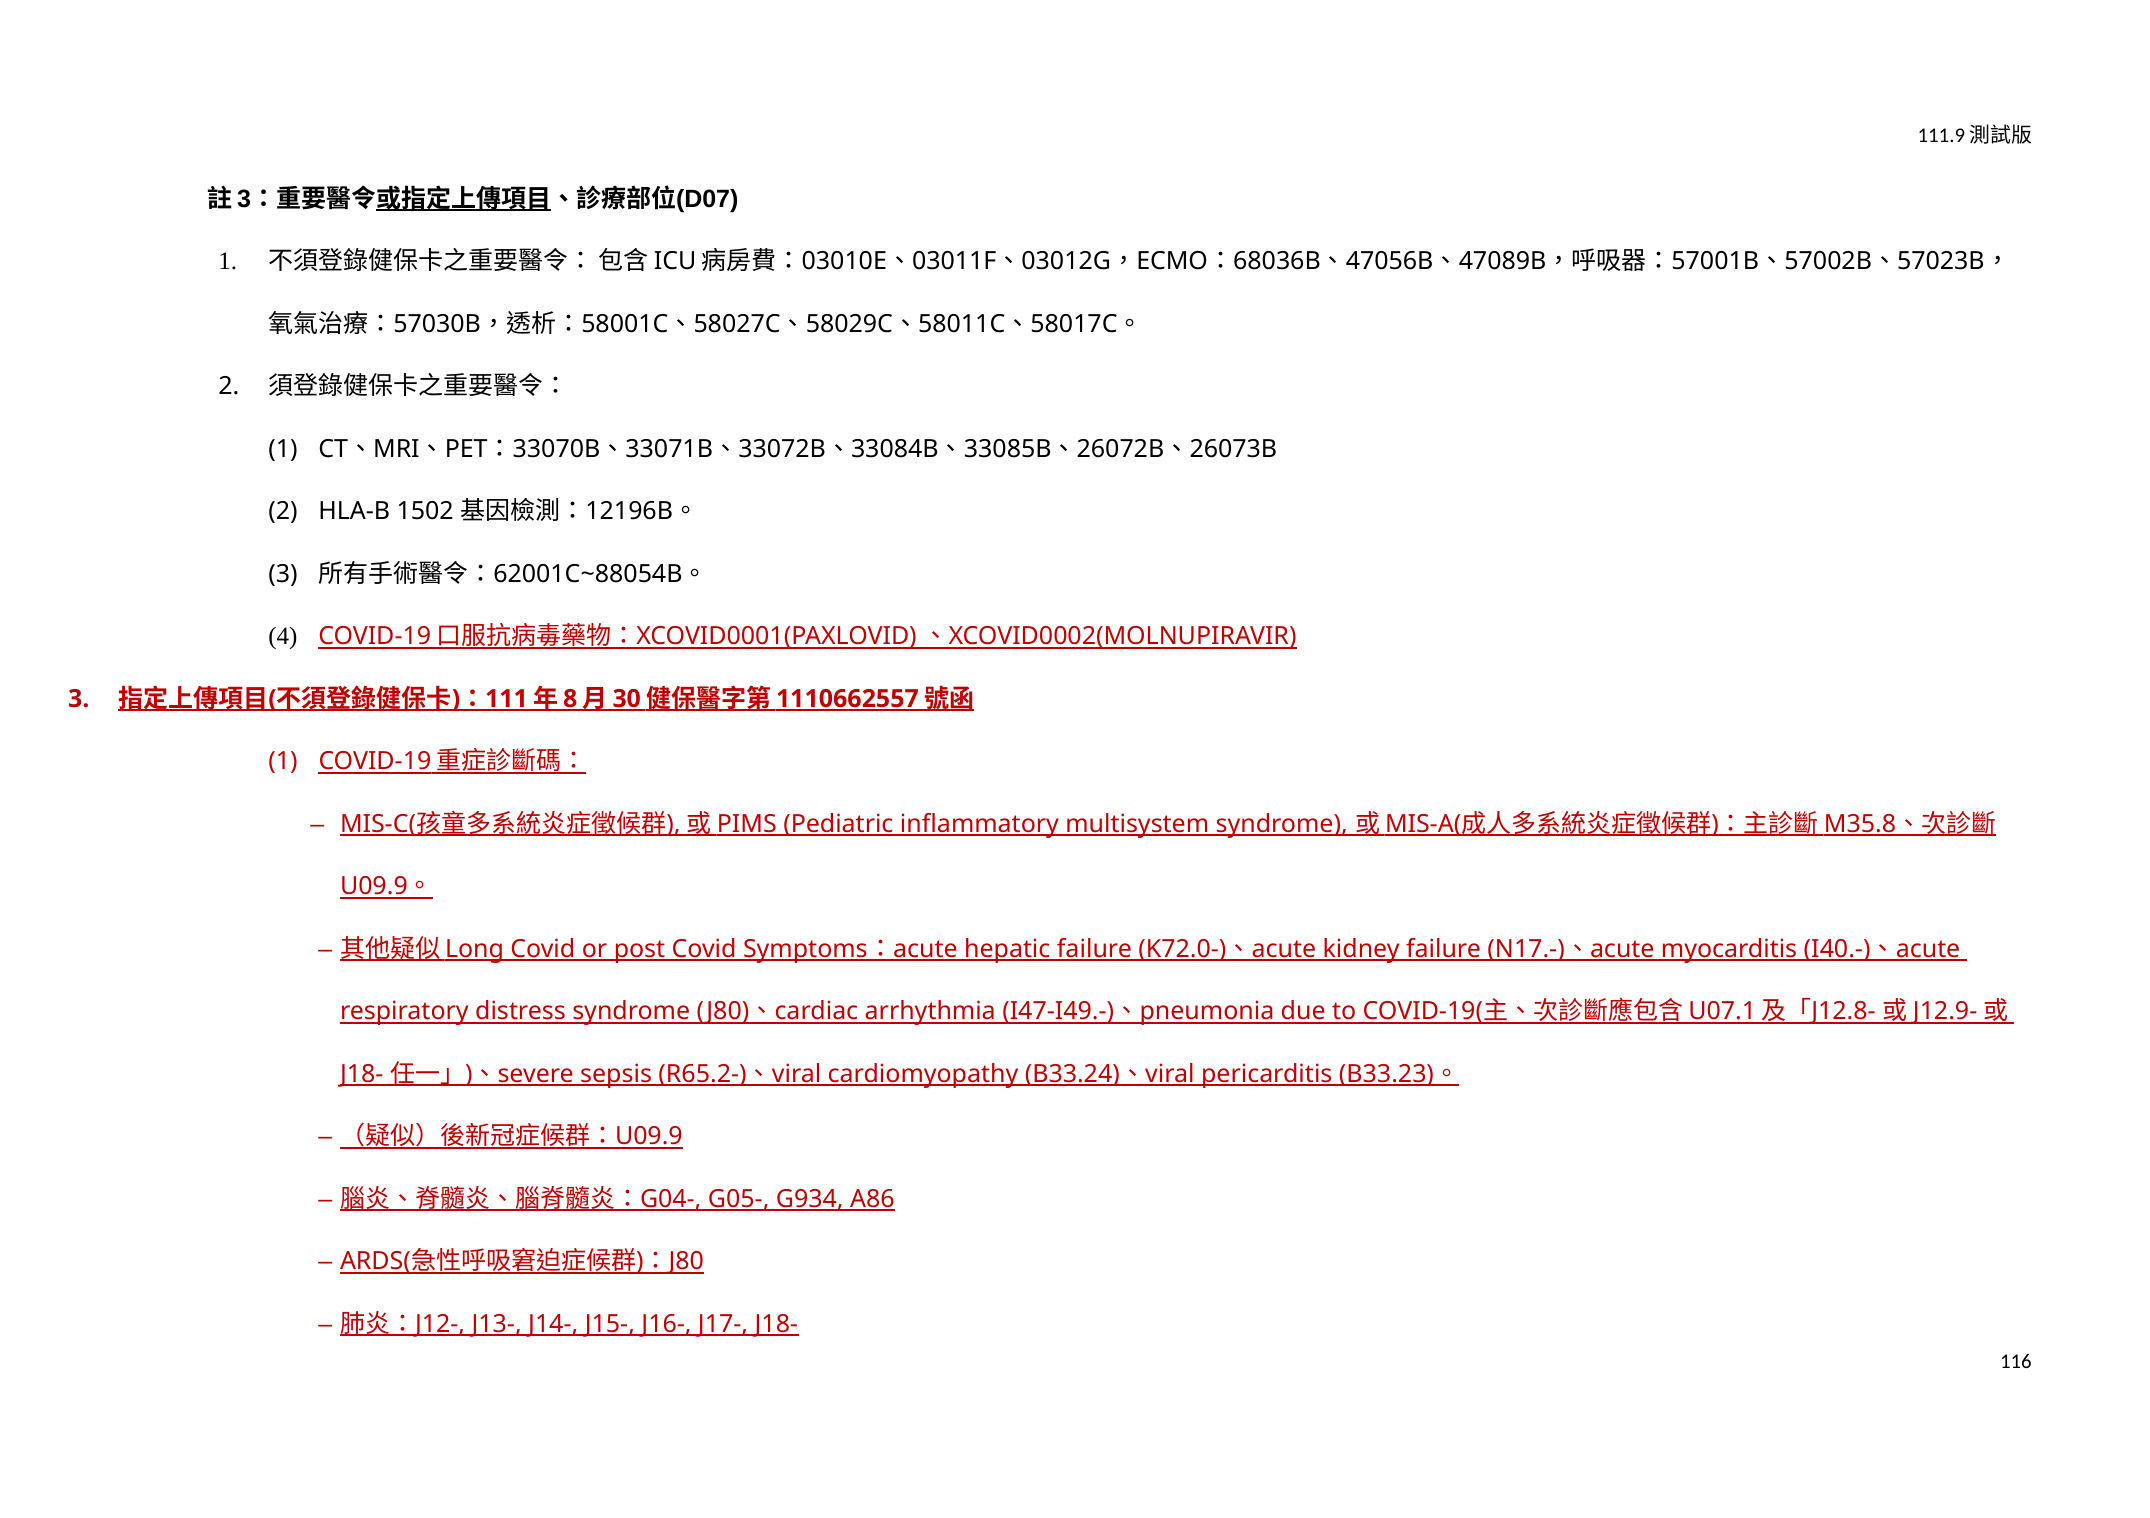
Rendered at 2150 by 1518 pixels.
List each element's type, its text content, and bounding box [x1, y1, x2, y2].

list COVID-19口服抗病毒藥物：XCOVID0001(PAXLOVID) 、XCOVID0002(MOLNUPIRAVIR) [268, 592, 2031, 655]
list ARDS(急性呼吸窘迫症候群)：J80 [318, 1217, 2031, 1280]
list COVID-19重症診斷碼： [268, 717, 2031, 780]
list 指定上傳項目(不須登錄健保卡)：111年8月30健保醫字第1110662557號函 [68, 655, 2031, 717]
list 不須登錄健保卡之重要醫令： 包含ICU病房費：03010E、03011F、03012G，ECMO：68036B、47056B、47089B，呼吸器：57001B、57002B、57023B，氧氣治療：57030B，透析：58001C、58027C、58029C、58011C、58017C。 [218, 217, 2031, 342]
list 肺炎：J12-, J13-, J14-, J15-, J16-, J17-, J18- [318, 1280, 2031, 1342]
list 腦炎、脊髓炎、腦脊髓炎：G04-, G05-, G934, A86 [318, 1155, 2031, 1217]
list MIS-C(孩童多系統炎症徵候群), 或PIMS (Pediatric inflammatory multisystem syndrome), 或MIS-A(成人多系統炎症徵候群)：主診斷M35.8、次診斷U09.9。 [310, 780, 2031, 905]
subtitle 註3：重要醫令或指定上傳項目、診療部位(D07) [207, 155, 2031, 217]
list （疑似）後新冠症候群：U09.9 [318, 1092, 2031, 1155]
list HLA-B 1502 基因檢測：12196B。 [268, 467, 2031, 530]
list CT、MRI、PET：33070B、33071B、33072B、33084B、33085B、26072B、26073B [268, 405, 2031, 467]
list 其他疑似Long Covid or post Covid Symptoms：acute hepatic failure (K72.0-)、acute kidney failure (N17.-)、acute myocarditis (I40.-)、acute respiratory distress syndrome (J80)、cardiac arrhythmia (I47-I49.-)、pneumonia due to COVID-19(主、次診斷應包含U07.1及「J12.8- 或 J12.9- 或 J18- 任一」)、severe sepsis (R65.2-)、viral cardiomyopathy (B33.24)、viral pericarditis (B33.23)。 [318, 905, 2031, 1092]
list 所有手術醫令：62001C~88054B。 [268, 530, 2031, 592]
list 須登錄健保卡之重要醫令： [218, 342, 2031, 405]
